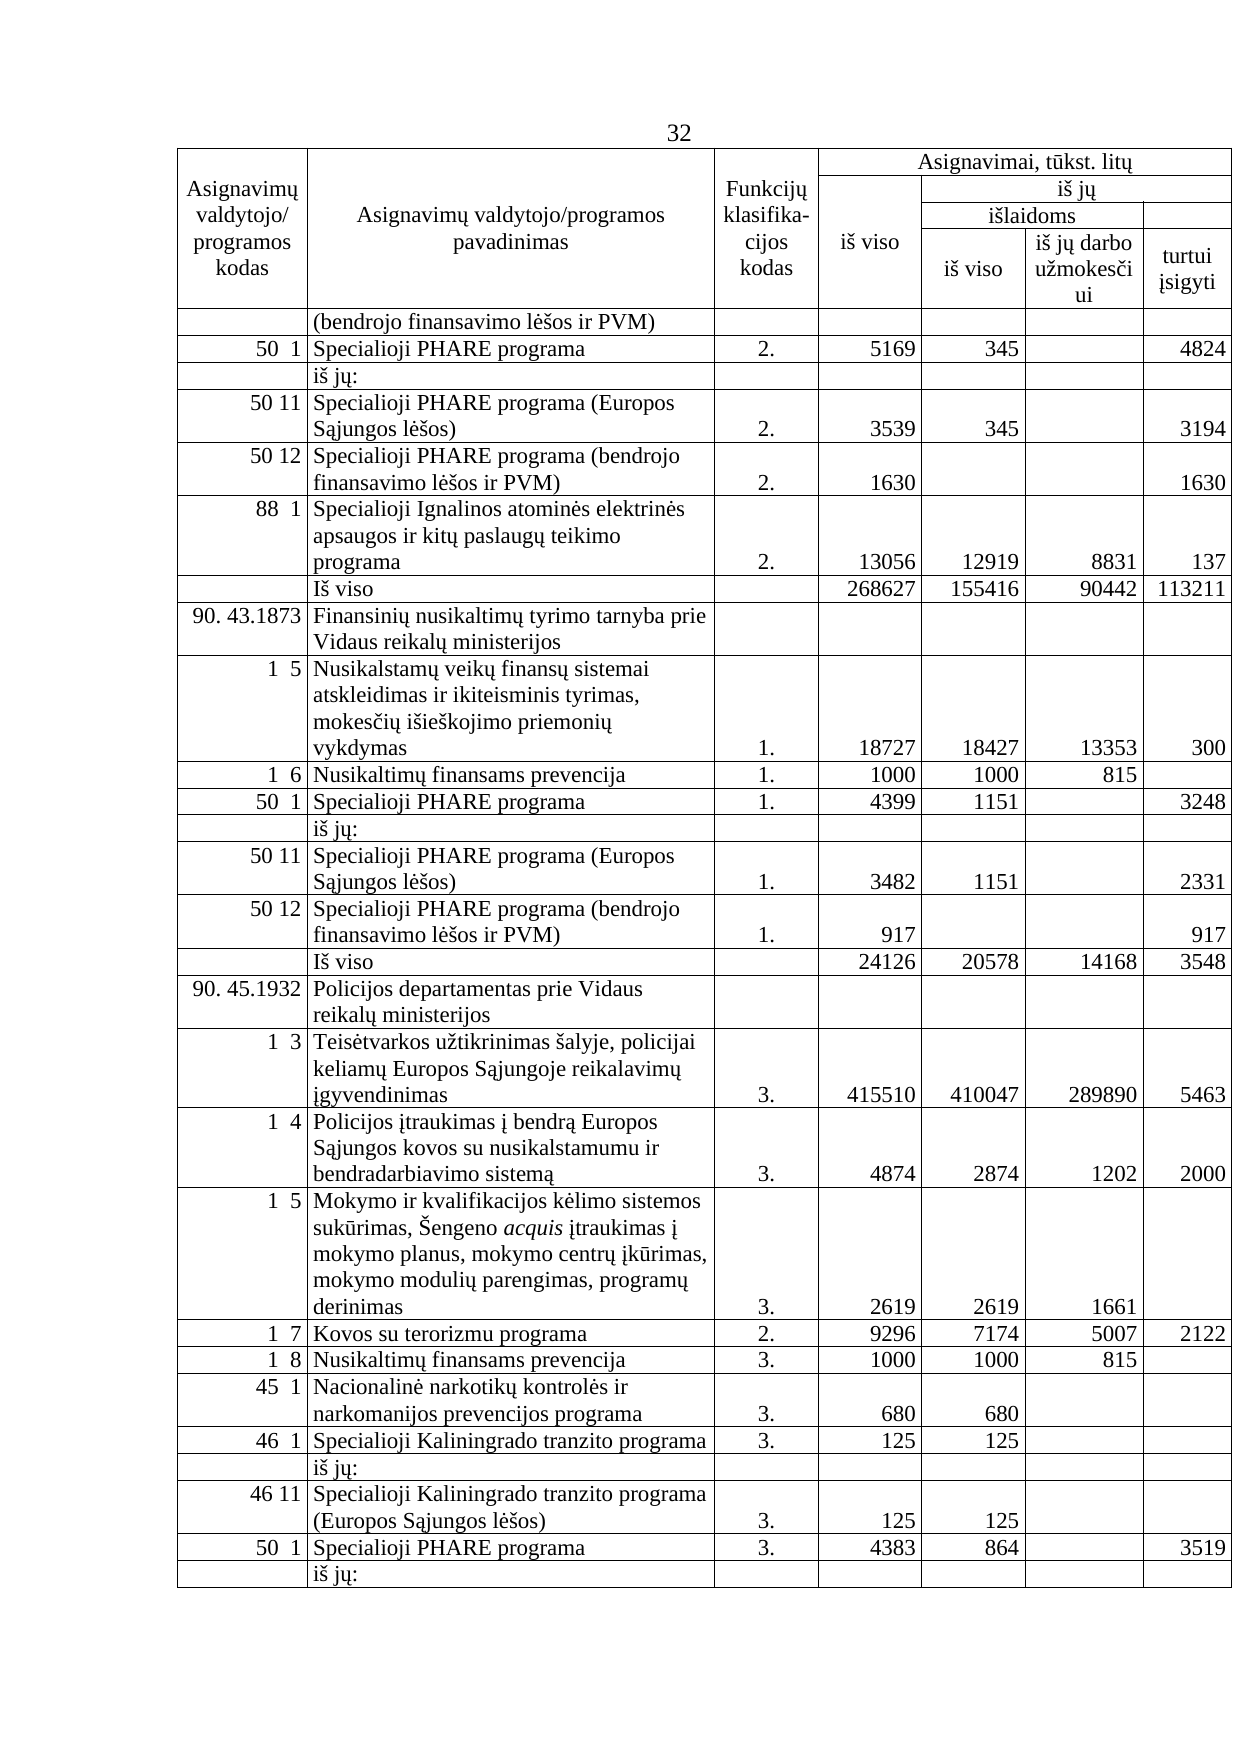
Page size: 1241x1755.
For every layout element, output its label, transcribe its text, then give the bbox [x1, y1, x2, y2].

table_cell [819, 363, 921, 388]
table_cell [1144, 976, 1231, 1028]
table_cell 24126 [819, 949, 921, 974]
table_cell [922, 1454, 1025, 1480]
table_cell 5169 [819, 336, 921, 362]
table_cell Iš viso [308, 576, 714, 601]
table_cell 14168 [1026, 949, 1143, 974]
table_cell iš jų: [308, 1561, 714, 1587]
table_cell Specialioji PHARE programa (bendrojo finansavimo lėšos ir PVM) [308, 895, 714, 948]
table_cell 1 8 [178, 1347, 307, 1373]
table_cell 2. [715, 390, 818, 442]
table_cell Nacionalinė narkotikų kontrolės ir narkomanijos prevencijos programa [308, 1374, 714, 1426]
table_cell [1026, 363, 1143, 388]
table_cell Specialioji PHARE programa [308, 336, 714, 362]
table_cell 7174 [922, 1320, 1025, 1346]
table_cell 1661 [1026, 1188, 1143, 1319]
table_cell [715, 1454, 818, 1480]
table_cell [715, 576, 818, 601]
table_cell 864 [922, 1534, 1025, 1560]
table_cell (bendrojo finansavimo lėšos ir PVM) [308, 309, 714, 335]
table_cell [922, 443, 1025, 495]
table_cell 8831 [1026, 496, 1143, 574]
table_cell [922, 976, 1025, 1028]
table_cell 50 1 [178, 789, 307, 814]
table_cell [1026, 443, 1143, 495]
table_cell 1151 [922, 842, 1025, 894]
table_cell [1026, 789, 1143, 814]
table_cell 50 1 [178, 1534, 307, 1560]
table_cell 1 3 [178, 1029, 307, 1107]
table_cell [819, 1454, 921, 1480]
table_cell 2. [715, 443, 818, 495]
table_cell 3248 [1144, 789, 1231, 814]
table_cell 1000 [922, 1347, 1025, 1373]
table_cell 50 12 [178, 443, 307, 495]
table_cell [178, 1454, 307, 1480]
table_cell [1144, 1454, 1231, 1480]
table_cell [819, 976, 921, 1028]
table_cell 90. 43.1873 [178, 603, 307, 654]
table_cell [715, 976, 818, 1028]
table_cell 2874 [922, 1108, 1025, 1187]
table_cell 815 [1026, 1347, 1143, 1373]
table_cell Specialioji PHARE programa (bendrojo finansavimo lėšos ir PVM) [308, 443, 714, 495]
table_cell [715, 815, 818, 841]
table_cell Finansinių nusikaltimų tyrimo tarnyba prie Vidaus reikalų ministerijos [308, 603, 714, 654]
table_cell [1026, 895, 1143, 948]
table_cell 815 [1026, 762, 1143, 787]
table_cell [1144, 1374, 1231, 1426]
table_cell [1026, 842, 1143, 894]
table_cell 917 [1144, 895, 1231, 948]
table_cell 3548 [1144, 949, 1231, 974]
table_cell 2. [715, 336, 818, 362]
table_cell 4383 [819, 1534, 921, 1560]
table_cell Iš viso [308, 949, 714, 974]
table_cell [1026, 815, 1143, 841]
table_cell 20578 [922, 949, 1025, 974]
table_cell 3539 [819, 390, 921, 442]
table_cell [922, 815, 1025, 841]
table_cell 1 5 [178, 1188, 307, 1319]
table_cell 3. [715, 1481, 818, 1533]
table_cell [1026, 976, 1143, 1028]
table_cell [1144, 1188, 1231, 1319]
table_cell [1026, 1561, 1143, 1587]
table_cell [1144, 762, 1231, 787]
table_cell Nusikaltimų finansams prevencija [308, 1347, 714, 1373]
table_cell [1026, 336, 1143, 362]
table_cell 46 11 [178, 1481, 307, 1533]
table_cell 1. [715, 656, 818, 761]
table_cell 2000 [1144, 1108, 1231, 1187]
table_cell 2. [715, 1320, 818, 1346]
table_cell Specialioji PHARE programa [308, 1534, 714, 1560]
table_cell [1026, 1427, 1143, 1453]
table_cell 300 [1144, 656, 1231, 761]
table_cell 4399 [819, 789, 921, 814]
table_cell 5007 [1026, 1320, 1143, 1346]
table_cell 1630 [1144, 443, 1231, 495]
table_cell [715, 949, 818, 974]
table_cell 1202 [1026, 1108, 1143, 1187]
table_cell iš jų: [308, 363, 714, 388]
table_cell Specialioji PHARE programa (Europos Sąjungos lėšos) [308, 842, 714, 894]
table_cell [922, 603, 1025, 654]
table_cell iš jų [922, 176, 1231, 201]
table_cell 1. [715, 762, 818, 787]
table_cell 2. [715, 496, 818, 574]
table_cell 1 6 [178, 762, 307, 787]
table_cell [819, 1561, 921, 1587]
table_cell [1144, 815, 1231, 841]
table_cell [922, 1561, 1025, 1587]
table_cell 410047 [922, 1029, 1025, 1107]
table_cell Specialioji Kaliningrado tranzito programa (Europos Sąjungos lėšos) [308, 1481, 714, 1533]
table_cell [178, 815, 307, 841]
table_cell 88 1 [178, 496, 307, 574]
table_cell 3. [715, 1427, 818, 1453]
table_cell iš viso [819, 176, 921, 308]
table_cell Specialioji Kaliningrado tranzito programa [308, 1427, 714, 1453]
table_cell Specialioji Ignalinos atominės elektrinės apsaugos ir kitų paslaugų teikimo programa [308, 496, 714, 574]
table_cell [178, 1561, 307, 1587]
table_cell 137 [1144, 496, 1231, 574]
table_cell [1144, 309, 1231, 335]
table_cell 155416 [922, 576, 1025, 601]
table_cell 680 [922, 1374, 1025, 1426]
table_cell 125 [922, 1481, 1025, 1533]
table_cell iš jų: [308, 1454, 714, 1480]
table_cell 4874 [819, 1108, 921, 1187]
table_cell 917 [819, 895, 921, 948]
table_cell išlaidoms [922, 203, 1143, 228]
table_cell [1026, 390, 1143, 442]
table_cell 2619 [922, 1188, 1025, 1319]
table_header Asignavimų valdytojo/programos pavadinimas [308, 149, 714, 308]
table_cell iš jų: [308, 815, 714, 841]
table_cell 125 [819, 1427, 921, 1453]
table_cell 18427 [922, 656, 1025, 761]
table_cell [922, 309, 1025, 335]
table_cell [1144, 1347, 1231, 1373]
table_cell 3. [715, 1188, 818, 1319]
table_cell [715, 309, 818, 335]
table_cell [1026, 1534, 1143, 1560]
table_cell 3. [715, 1029, 818, 1107]
table_cell Nusikaltimų finansams prevencija [308, 762, 714, 787]
table_cell 1000 [819, 762, 921, 787]
table_cell [178, 949, 307, 974]
table_cell [1144, 363, 1231, 388]
table_cell 345 [922, 390, 1025, 442]
table_cell 3519 [1144, 1534, 1231, 1560]
table_cell [1144, 1561, 1231, 1587]
table_cell 1000 [819, 1347, 921, 1373]
table_cell Nusikalstamų veikų finansų sistemai atskleidimas ir ikiteisminis tyrimas, mokesčių išieškojimo priemonių vykdymas [308, 656, 714, 761]
table_cell 1 7 [178, 1320, 307, 1346]
table_cell 12919 [922, 496, 1025, 574]
table_cell 113211 [1144, 576, 1231, 601]
table_header Funkcijų klasifika-cijos kodas [715, 149, 818, 308]
table_cell 3. [715, 1534, 818, 1560]
table_cell [1026, 1481, 1143, 1533]
table_cell Teisėtvarkos užtikrinimas šalyje, policijai keliamų Europos Sąjungoje reikalavimų įgyvendinimas [308, 1029, 714, 1107]
table_cell [178, 309, 307, 335]
table_cell Policijos departamentas prie Vidaus reikalų ministerijos [308, 976, 714, 1028]
table_cell 13056 [819, 496, 921, 574]
table_cell 4824 [1144, 336, 1231, 362]
table_cell Mokymo ir kvalifikacijos kėlimo sistemos sukūrimas, Šengeno acquis įtraukimas į mokymo planus, mokymo centrų įkūrimas, mokymo modulių parengimas, programų derinimas [308, 1188, 714, 1319]
table_cell 46 1 [178, 1427, 307, 1453]
table_cell turtui įsigyti [1144, 229, 1231, 308]
table_cell [1144, 1481, 1231, 1533]
table_cell Specialioji PHARE programa [308, 789, 714, 814]
table_cell 50 1 [178, 336, 307, 362]
table_cell Policijos įtraukimas į bendrą Europos Sąjungos kovos su nusikalstamumu ir bendradarbiavimo sistemą [308, 1108, 714, 1187]
table_cell 268627 [819, 576, 921, 601]
table_cell 1. [715, 895, 818, 948]
table_cell 680 [819, 1374, 921, 1426]
table_cell 50 11 [178, 390, 307, 442]
table_cell [1144, 1427, 1231, 1453]
table_cell [1026, 309, 1143, 335]
table_cell Kovos su terorizmu programa [308, 1320, 714, 1346]
table_cell 5463 [1144, 1029, 1231, 1107]
table_cell 3482 [819, 842, 921, 894]
table_cell 18727 [819, 656, 921, 761]
table_cell 3. [715, 1374, 818, 1426]
table_cell 13353 [1026, 656, 1143, 761]
table_cell [715, 363, 818, 388]
table_cell [819, 603, 921, 654]
table_cell 125 [922, 1427, 1025, 1453]
table_header Asignavimų valdytojo/ programos kodas [178, 149, 307, 308]
table_cell [819, 815, 921, 841]
table_cell 2619 [819, 1188, 921, 1319]
table_cell Specialioji PHARE programa (Europos Sąjungos lėšos) [308, 390, 714, 442]
table_cell [178, 576, 307, 601]
table_cell 1 4 [178, 1108, 307, 1187]
table_cell [1026, 1374, 1143, 1426]
table_cell [1026, 1454, 1143, 1480]
table_cell 90. 45.1932 [178, 976, 307, 1028]
table_cell [715, 1561, 818, 1587]
table_header Asignavimai, tūkst. litų [819, 149, 1231, 174]
table_cell 1 5 [178, 656, 307, 761]
table_cell 45 1 [178, 1374, 307, 1426]
table_cell 3. [715, 1347, 818, 1373]
table_cell [922, 895, 1025, 948]
table_cell 345 [922, 336, 1025, 362]
table_cell [1026, 603, 1143, 654]
table_cell 415510 [819, 1029, 921, 1107]
table_cell iš jų darbo užmokesčiui [1026, 229, 1143, 308]
table_cell 3194 [1144, 390, 1231, 442]
table_cell 2331 [1144, 842, 1231, 894]
table_cell 1630 [819, 443, 921, 495]
table_cell [1144, 603, 1231, 654]
table_cell 289890 [1026, 1029, 1143, 1107]
table_cell 125 [819, 1481, 921, 1533]
table_cell 1. [715, 842, 818, 894]
table_cell [922, 363, 1025, 388]
table_cell 3. [715, 1108, 818, 1187]
table_cell 1000 [922, 762, 1025, 787]
table_cell [1144, 203, 1231, 228]
table_cell 50 11 [178, 842, 307, 894]
table_cell 9296 [819, 1320, 921, 1346]
table_cell 50 12 [178, 895, 307, 948]
table_cell 90442 [1026, 576, 1143, 601]
table_cell [819, 309, 921, 335]
table_cell 1. [715, 789, 818, 814]
table_cell 2122 [1144, 1320, 1231, 1346]
table_cell [178, 363, 307, 388]
table_cell iš viso [922, 229, 1025, 308]
table_cell 1151 [922, 789, 1025, 814]
table_cell [715, 603, 818, 654]
